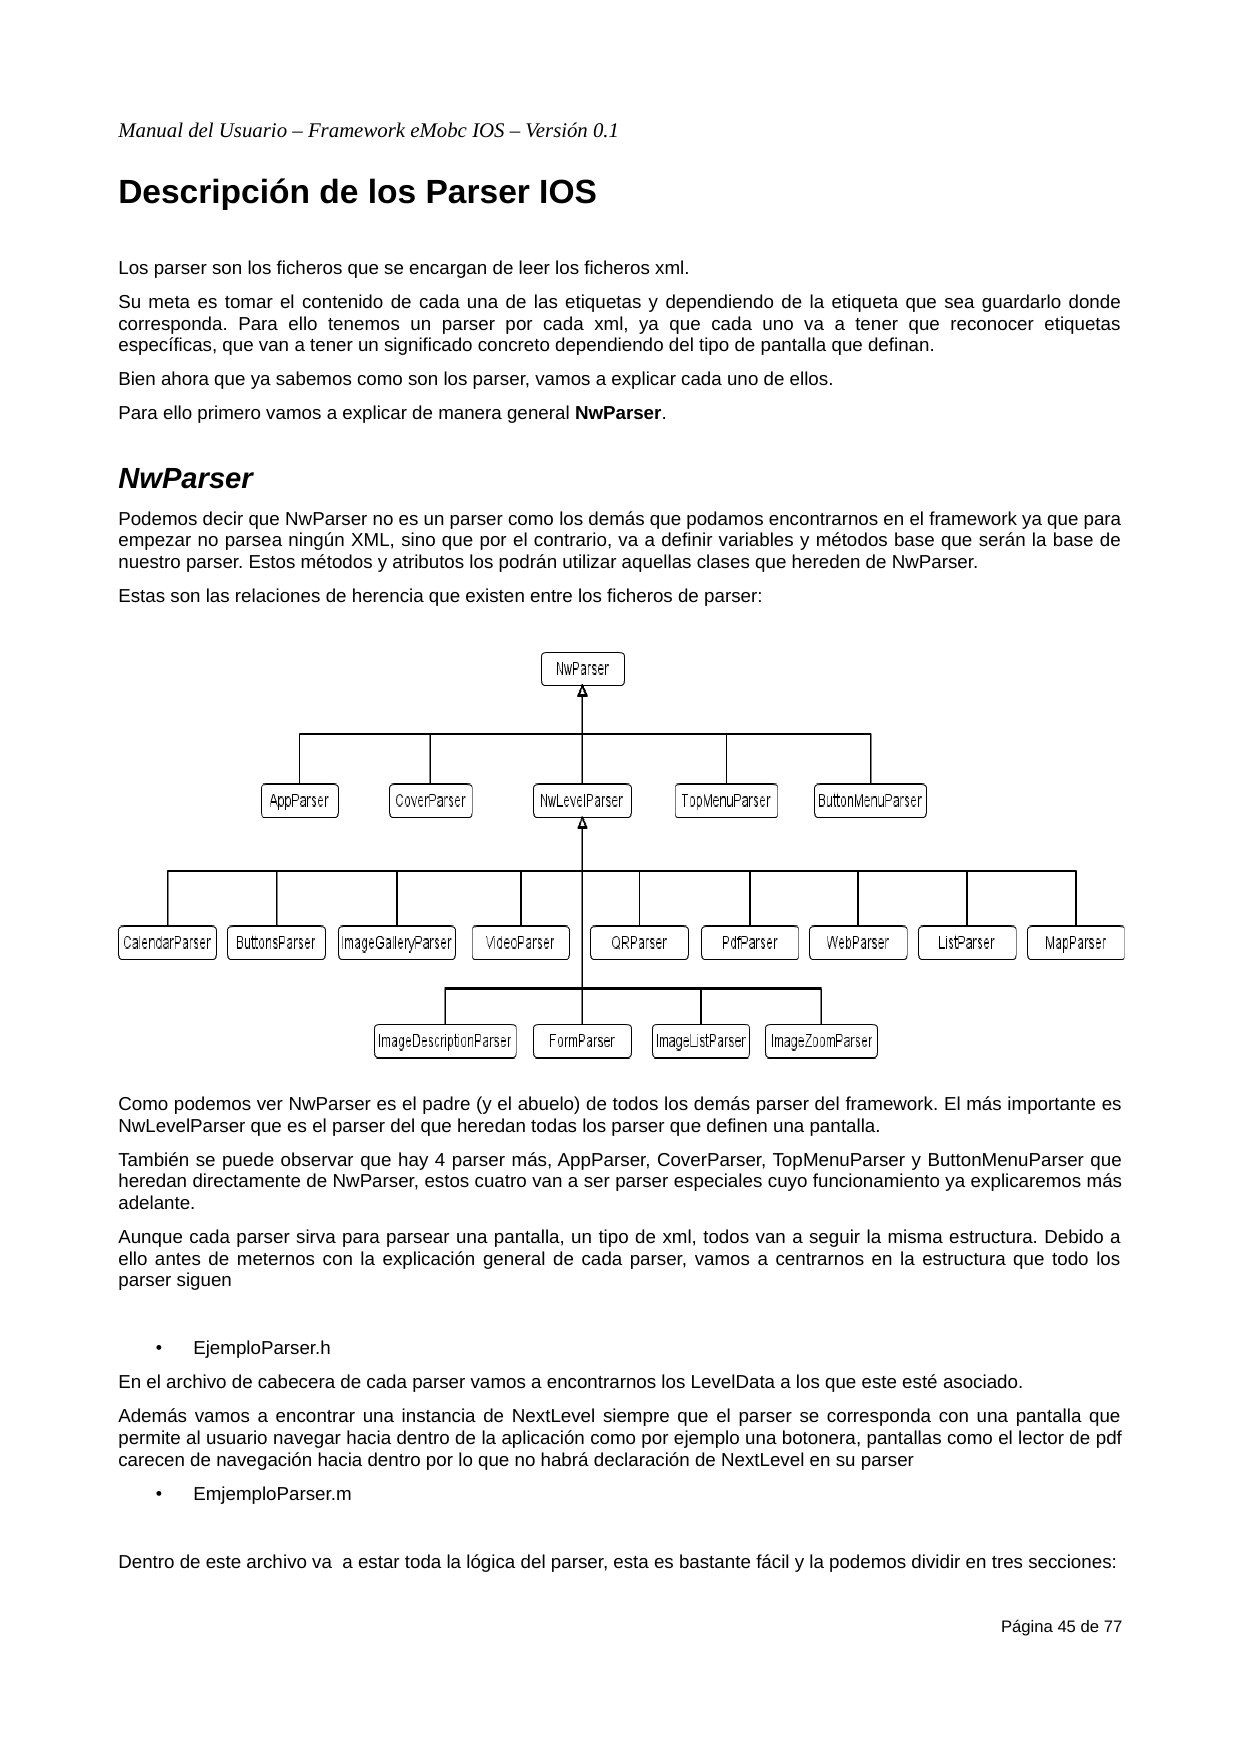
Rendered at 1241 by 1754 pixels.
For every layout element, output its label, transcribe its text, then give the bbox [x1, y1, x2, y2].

text Aunque cada parser sirva para parsear una pantalla, un tipo de xml, todos van a seguir la misma estructura. Debido a ello antes de meternos con la explicación general de cada parser, vamos a centrarnos en la estructura que todo los parser siguen [118, 1226, 1122, 1290]
text También se puede observar que hay 4 parser más, AppParser, CoverParser, TopMenuParser y ButtonMenuParser que heredan directamente de NwParser, estos cuatro van a ser parser especiales cuyo funcionamiento ya explicaremos más adelante. [118, 1148, 1122, 1213]
list EmjemploParser.m [156, 1482, 1122, 1504]
picture [118, 652, 1125, 1059]
text Estas son las relaciones de herencia que existen entre los ficheros de parser: [118, 584, 1122, 606]
text Podemos decir que NwParser no es un parser como los demás que podamos encontrarnos en el framework ya que para empezar no parsea ningún XML, sino que por el contrario, va a definir variables y métodos base que serán la base de nuestro parser. Estos métodos y atributos los podrán utilizar aquellas clases que hereden de NwParser. [118, 507, 1122, 572]
text Como podemos ver NwParser es el padre (y el abuelo) de todos los demás parser del framework. El más importante es NwLevelParser que es el parser del que heredan todas los parser que definen una pantalla. [118, 1093, 1122, 1136]
text Dentro de este archivo va a estar toda la lógica del parser, esta es bastante fácil y la podemos dividir en tres secciones: [118, 1551, 1122, 1572]
text Su meta es tomar el contenido de cada una de las etiquetas y dependiendo de la etiqueta que sea guardarlo donde corresponda. Para ello tenemos un parser por cada xml, ya que cada uno va a tener que reconocer etiquetas específicas, que van a tener un significado concreto dependiendo del tipo de pantalla que definan. [118, 291, 1122, 356]
text Bien ahora que ya sabemos como son los parser, vamos a explicar cada uno de ellos. [118, 368, 1122, 390]
list EjemploParser.h [156, 1337, 1122, 1359]
subtitle Descripción de los Parser IOS [118, 172, 1122, 210]
text Los parser son los ficheros que se encargan de leer los ficheros xml. [118, 257, 1122, 278]
text Además vamos a encontrar una instancia de NextLevel siempre que el parser se corresponda con una pantalla que permite al usuario navegar hacia dentro de la aplicación como por ejemplo una botonera, pantallas como el lector de pdf carecen de navegación hacia dentro por lo que no habrá declaración de NextLevel en su parser [118, 1405, 1122, 1470]
text Para ello primero vamos a explicar de manera general NwParser. [118, 402, 1122, 424]
text En el archivo de cabecera de cada parser vamos a encontrarnos los LevelData a los que este esté asociado. [118, 1371, 1122, 1393]
subtitle NwParser [118, 461, 1122, 495]
